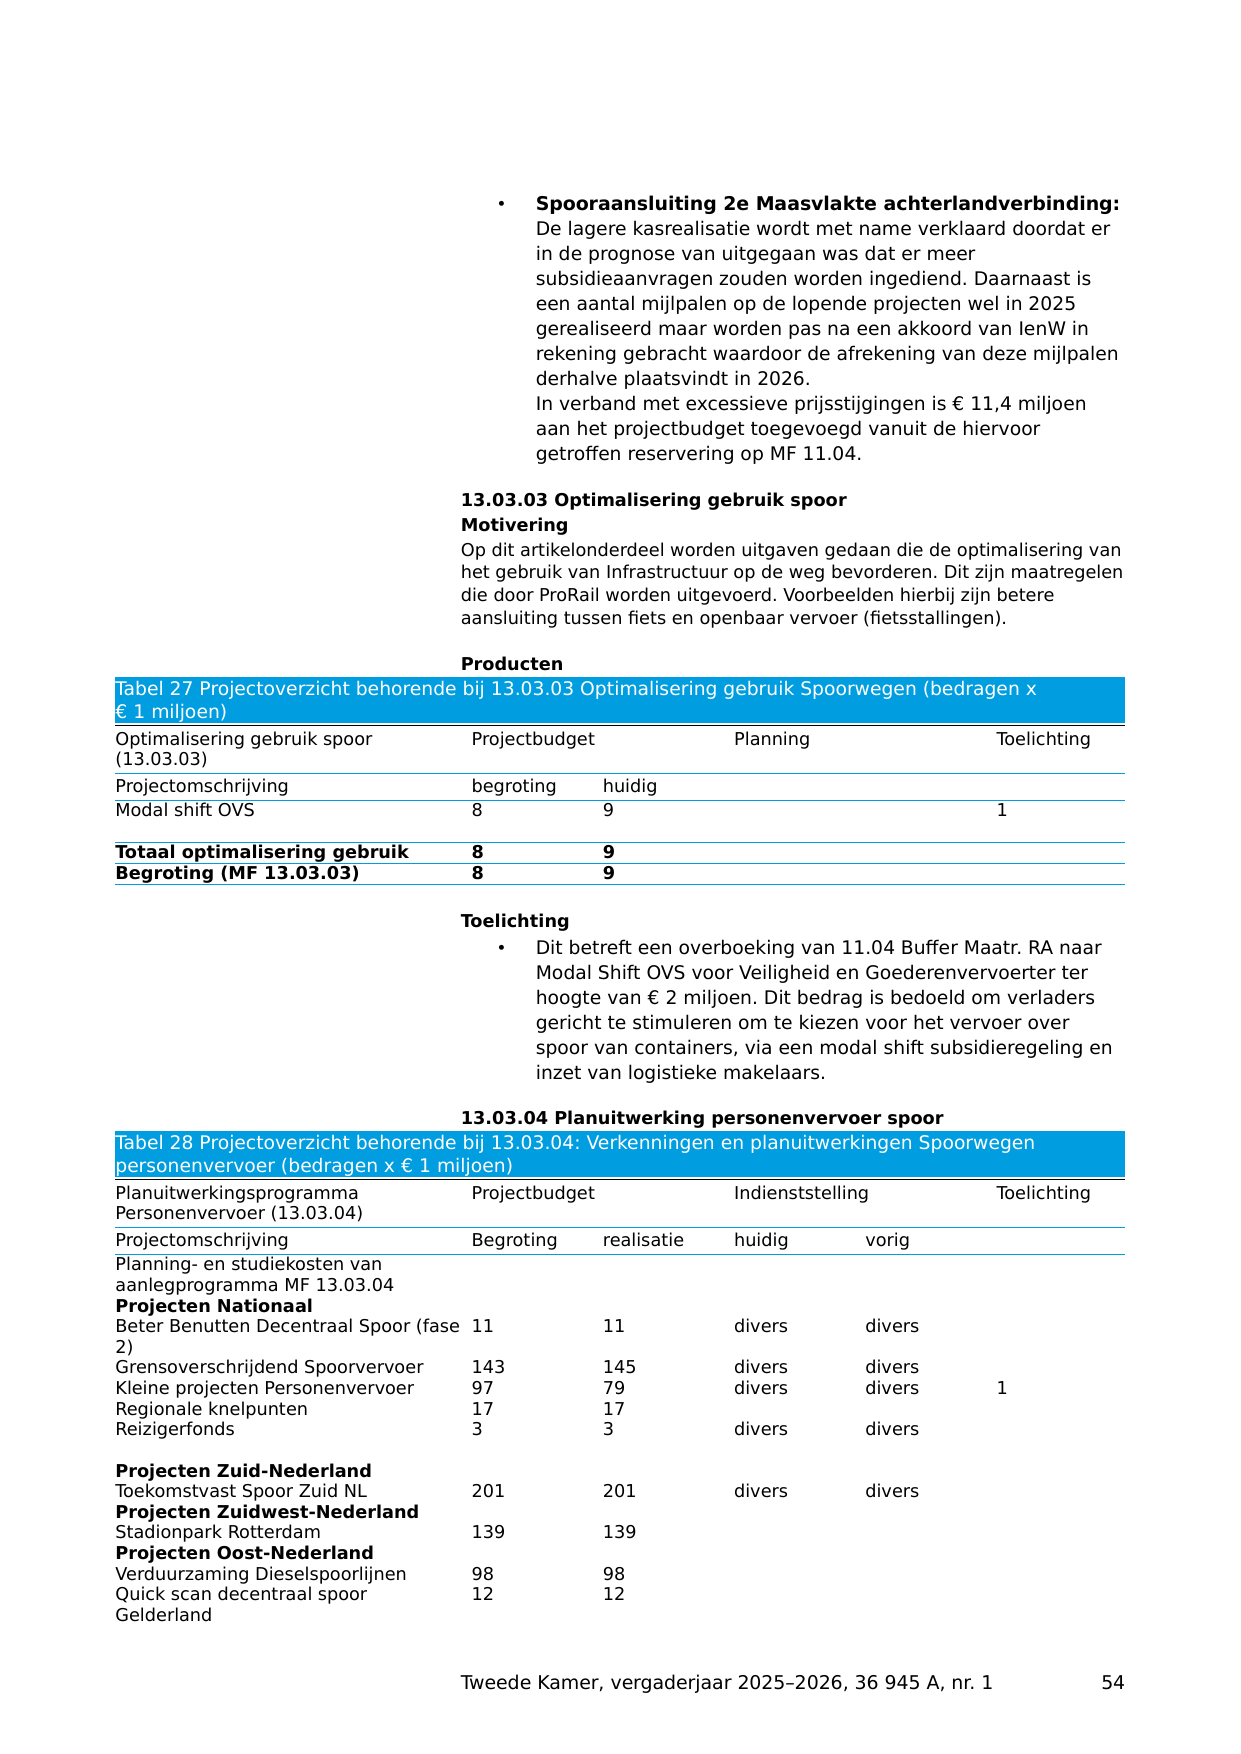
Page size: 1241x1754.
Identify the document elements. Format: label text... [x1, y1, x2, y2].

table_cell 11 [600, 1316, 731, 1357]
table_cell 201 [469, 1481, 600, 1502]
table_cell [862, 843, 993, 863]
table_cell Beter Benutten Decentraal Spoor (fase 2) [115, 1316, 468, 1357]
table_cell [862, 864, 993, 884]
table_cell divers [862, 1378, 993, 1399]
table_cell [731, 821, 862, 842]
table_cell Projecten Oost-Nederland [115, 1543, 468, 1564]
table_cell [862, 1584, 993, 1626]
text 13.03.03 Optimalisering gebruik spoor [461, 488, 1125, 511]
table_cell [994, 1358, 1125, 1378]
table_cell divers [731, 1378, 862, 1399]
table_cell 145 [600, 1358, 731, 1378]
table_cell Planning- en studiekosten van aanlegprogramma MF 13.03.04 [115, 1255, 468, 1296]
table_cell Projectomschrijving [115, 1228, 468, 1254]
table_cell [731, 864, 862, 884]
table_cell divers [731, 1419, 862, 1440]
table_cell [731, 801, 862, 821]
table_cell Projectomschrijving [115, 774, 468, 800]
list In verband met excessieve prijsstijgingen is € 11,4 miljoen aan het projectbudget toegevoegd vanuit de hiervoor getroffen reservering op MF 11.04. [498, 391, 1125, 466]
table_cell [994, 1543, 1125, 1564]
table_cell [862, 1399, 993, 1419]
table_cell [731, 1461, 862, 1481]
table_cell 9 [600, 801, 731, 821]
table_cell [469, 1461, 600, 1481]
table_cell [994, 1440, 1125, 1461]
table_cell [600, 1440, 731, 1461]
table_cell Planuitwerkingsprogramma Personenvervoer (13.03.04) [115, 1180, 468, 1227]
table_cell Planning [731, 726, 993, 773]
table_cell begroting [469, 774, 600, 800]
table_cell [994, 843, 1125, 863]
table_cell [994, 1399, 1125, 1419]
table_cell [469, 1255, 600, 1296]
table_cell [862, 774, 993, 800]
table_cell [994, 1481, 1125, 1502]
table_cell [862, 1523, 993, 1543]
table_cell [600, 1461, 731, 1481]
text Motivering [461, 513, 1125, 536]
table_cell divers [731, 1358, 862, 1378]
table_cell 9 [600, 843, 731, 863]
table_cell divers [862, 1316, 993, 1357]
table_cell [731, 1440, 862, 1461]
table_cell divers [731, 1316, 862, 1357]
table_cell [994, 1564, 1125, 1584]
table_cell Totaal optimalisering gebruik [115, 843, 468, 863]
table_cell 97 [469, 1378, 600, 1399]
table_cell Toekomstvast Spoor Zuid NL [115, 1481, 468, 1502]
table_cell [469, 1440, 600, 1461]
table_cell [862, 1461, 993, 1481]
table_cell 17 [600, 1399, 731, 1419]
table_cell Begroting [469, 1228, 600, 1254]
table_cell huidig [600, 774, 731, 800]
table_cell [731, 1543, 862, 1564]
table_cell Stadionpark Rotterdam [115, 1523, 468, 1543]
table_cell [731, 843, 862, 863]
table_cell [994, 1316, 1125, 1357]
table_cell 8 [469, 801, 600, 821]
table_cell [731, 1296, 862, 1316]
table_cell 11 [469, 1316, 600, 1357]
table_cell 1 [994, 801, 1125, 821]
table_cell [862, 1543, 993, 1564]
table_cell divers [862, 1419, 993, 1440]
table_cell vorig [862, 1228, 993, 1254]
table_cell [469, 1296, 600, 1316]
table_cell [115, 821, 468, 842]
table_cell 98 [600, 1564, 731, 1584]
table_cell Projectbudget [469, 726, 731, 773]
table_cell [862, 1564, 993, 1584]
list Spooraansluiting 2e Maasvlakte achterlandverbinding: De lagere kasrealisatie wordt met name verklaard doordat er in de prognose van uitgegaan was dat er meer subsidieaanvragen zouden worden ingediend. Daarnaast is een aantal mijlpalen op de lopende projecten wel in 2025 gerealiseerd maar worden pas na een akkoord van IenW in rekening gebracht waardoor de afrekening van deze mijlpalen derhalve plaatsvindt in 2026. [498, 191, 1125, 391]
table_cell [994, 1228, 1125, 1254]
table_cell divers [862, 1481, 993, 1502]
table_cell Quick scan decentraal spoor Gelderland [115, 1584, 468, 1626]
table_cell [994, 774, 1125, 800]
table_cell Optimalisering gebruik spoor (13.03.03) [115, 726, 468, 773]
text Producten [461, 652, 1125, 675]
table_cell [862, 1440, 993, 1461]
table_cell 3 [469, 1419, 600, 1440]
table_cell Reizigerfonds [115, 1419, 468, 1440]
table_cell [731, 1399, 862, 1419]
text Op dit artikelonderdeel worden uitgaven gedaan die de optimalisering van het gebruik van Infrastructuur op de weg bevorderen. Dit zijn maatregelen die door ProRail worden uitgevoerd. Voorbeelden hierbij zijn betere aansluiting tussen fiets en openbaar vervoer (fietsstallingen). [461, 538, 1125, 629]
table_cell [469, 1543, 600, 1564]
table_cell divers [731, 1481, 862, 1502]
table_cell Verduurzaming Dieselspoorlijnen [115, 1564, 468, 1584]
table_cell [994, 864, 1125, 884]
table_cell [862, 1502, 993, 1522]
table_cell [600, 1502, 731, 1522]
table_cell Toelichting [994, 726, 1125, 773]
table_cell 12 [469, 1584, 600, 1626]
table_cell [600, 1296, 731, 1316]
table_cell 8 [469, 864, 600, 884]
table_cell 139 [469, 1523, 600, 1543]
table_cell 8 [469, 843, 600, 863]
table_cell huidig [731, 1228, 862, 1254]
table_cell 98 [469, 1564, 600, 1584]
table_cell [600, 821, 731, 842]
table_cell [994, 1502, 1125, 1522]
table_cell Indienststelling [731, 1180, 993, 1227]
table_cell Modal shift OVS [115, 801, 468, 821]
table_cell [862, 1296, 993, 1316]
table_cell [994, 1584, 1125, 1626]
table_cell Kleine projecten Personenvervoer [115, 1378, 468, 1399]
table_cell [600, 1255, 731, 1296]
list Dit betreft een overboeking van 11.04 Buffer Maatr. RA naar Modal Shift OVS voor Veiligheid en Goederenvervoerter ter hoogte van € 2 miljoen. Dit bedrag is bedoeld om verladers gericht te stimuleren om te kiezen voor het vervoer over spoor van containers, via een modal shift subsidieregeling en inzet van logistieke makelaars. [498, 934, 1125, 1084]
table_cell [862, 1255, 993, 1296]
text Toelichting [461, 909, 1125, 932]
table_cell [731, 774, 862, 800]
table_cell Projectbudget [469, 1180, 731, 1227]
table_cell [994, 1296, 1125, 1316]
table_cell [731, 1584, 862, 1626]
table_cell [731, 1523, 862, 1543]
table_cell 9 [600, 864, 731, 884]
table_cell [994, 1419, 1125, 1440]
table_cell Grensoverschrijdend Spoorvervoer [115, 1358, 468, 1378]
table_cell Projecten Zuid-Nederland [115, 1461, 468, 1481]
table_cell [469, 1502, 600, 1522]
table_cell 79 [600, 1378, 731, 1399]
table_cell Regionale knelpunten [115, 1399, 468, 1419]
table_cell 143 [469, 1358, 600, 1378]
table_cell [862, 801, 993, 821]
table_cell [731, 1564, 862, 1584]
table_cell 1 [994, 1378, 1125, 1399]
table_cell [862, 821, 993, 842]
table_cell [994, 1461, 1125, 1481]
table_cell [731, 1255, 862, 1296]
table_cell [994, 821, 1125, 842]
table_cell [994, 1255, 1125, 1296]
table_cell Toelichting [994, 1180, 1125, 1227]
table_cell [994, 1523, 1125, 1543]
table_cell [731, 1502, 862, 1522]
table_cell 12 [600, 1584, 731, 1626]
table_cell realisatie [600, 1228, 731, 1254]
table_cell [115, 1440, 468, 1461]
table_cell Projecten Zuidwest-Nederland [115, 1502, 468, 1522]
text 13.03.04 Planuitwerking personenvervoer spoor [461, 1106, 1125, 1129]
table_cell Projecten Nationaal [115, 1296, 468, 1316]
table_cell 17 [469, 1399, 600, 1419]
table_cell [469, 821, 600, 842]
table_cell Begroting (MF 13.03.03) [115, 864, 468, 884]
table_cell [600, 1543, 731, 1564]
table_cell 201 [600, 1481, 731, 1502]
table_cell 3 [600, 1419, 731, 1440]
table_cell divers [862, 1358, 993, 1378]
table_cell 139 [600, 1523, 731, 1543]
